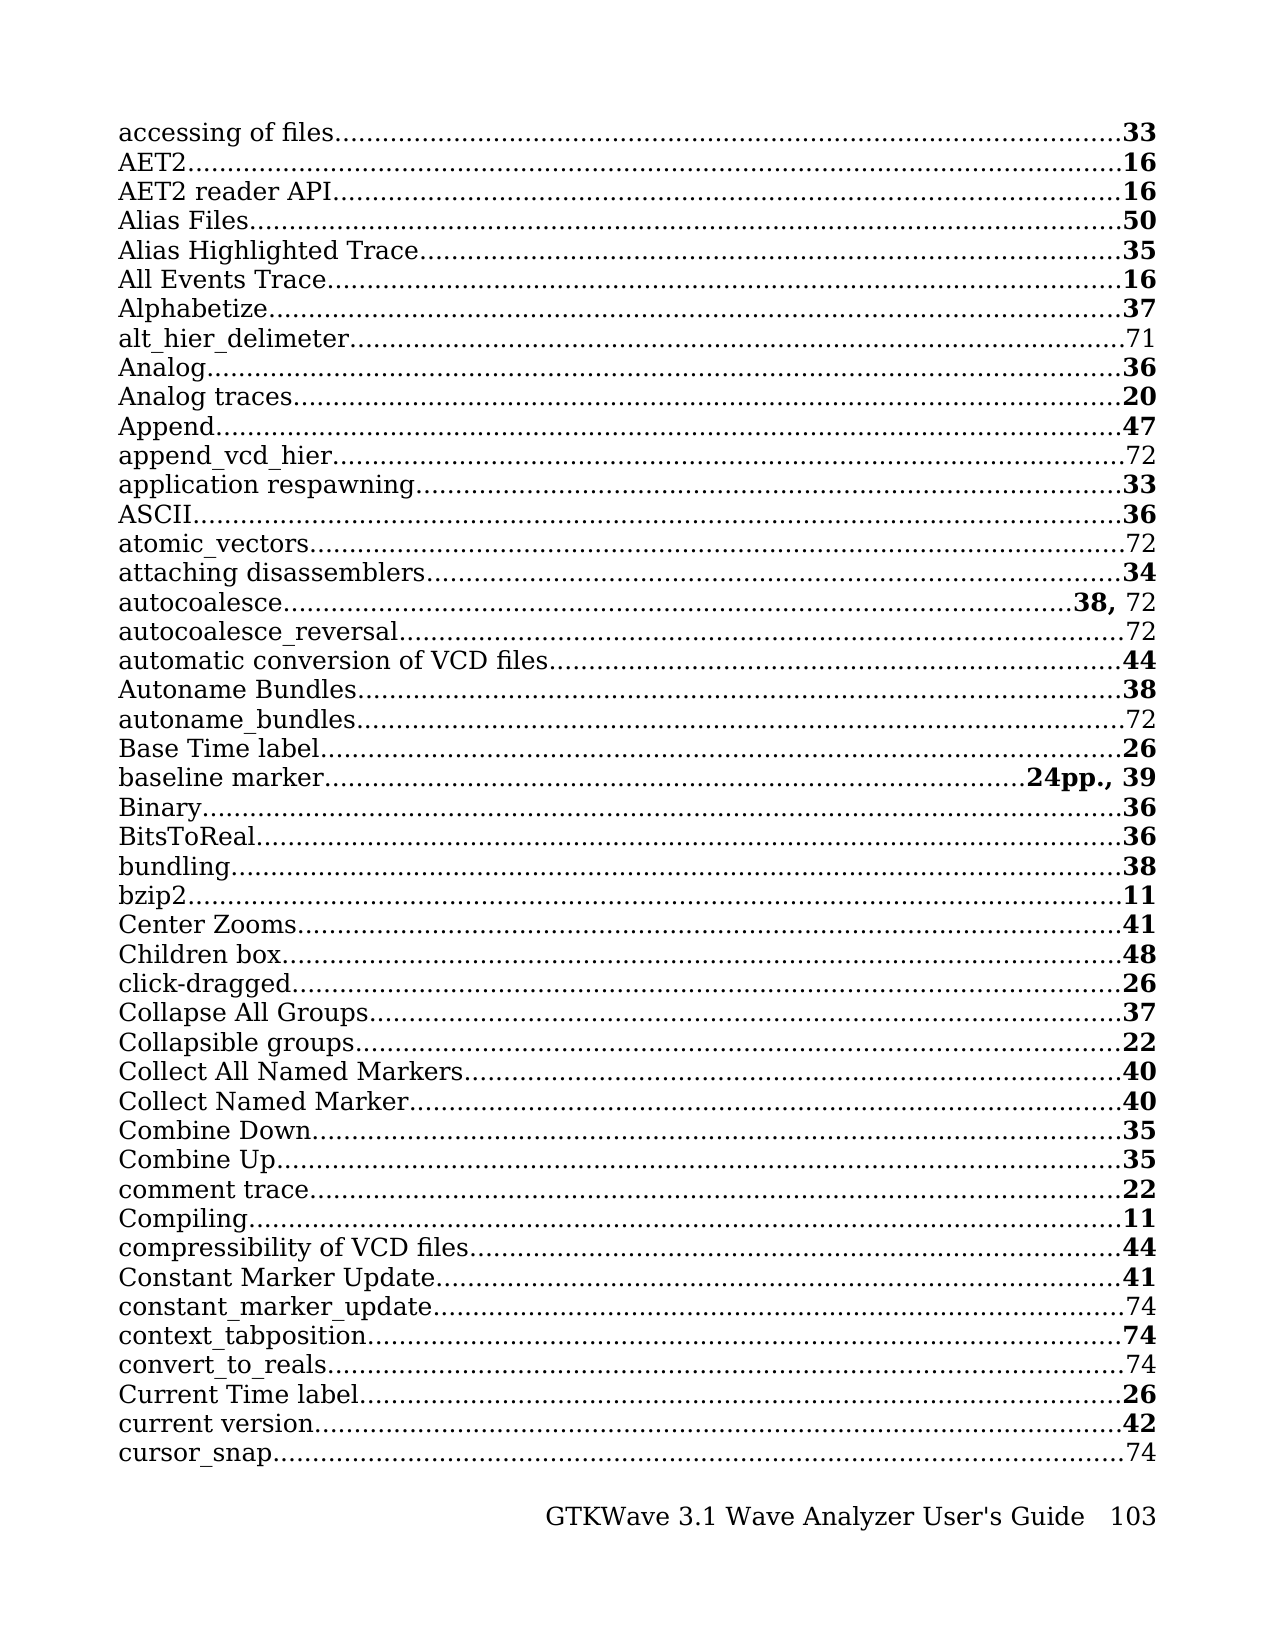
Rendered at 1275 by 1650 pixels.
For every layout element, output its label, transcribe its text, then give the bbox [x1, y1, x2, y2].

text bundling 38 [118, 851, 1157, 881]
text context_tabposition 74 [118, 1321, 1157, 1351]
text Combine Down 35 [118, 1116, 1157, 1145]
text Append 47 [118, 412, 1157, 441]
text Binary 36 [118, 793, 1157, 822]
text baseline marker 24pp., 39 [118, 763, 1157, 793]
text Analog 36 [118, 353, 1157, 382]
text cursor_snap 74 [118, 1438, 1157, 1468]
text comment trace 22 [118, 1174, 1157, 1204]
text Compiling 11 [118, 1204, 1157, 1233]
text Autoname Bundles 38 [118, 675, 1157, 705]
text Center Zooms 41 [118, 910, 1157, 939]
text Analog traces 20 [118, 382, 1157, 412]
text compressibility of VCD files 44 [118, 1233, 1157, 1263]
text Current Time label 26 [118, 1380, 1157, 1409]
text attaching disassemblers 34 [118, 558, 1157, 587]
text Children box 48 [118, 939, 1157, 969]
text Collapse All Groups 37 [118, 998, 1157, 1028]
text BitsToReal 36 [118, 822, 1157, 851]
text Base Time label 26 [118, 734, 1157, 763]
text accessing of files 33 [118, 118, 1157, 147]
text Combine Up 35 [118, 1145, 1157, 1174]
text ASCII 36 [118, 499, 1157, 529]
text autocoalesce_reversal 72 [118, 617, 1157, 646]
text append_vcd_hier 72 [118, 441, 1157, 470]
text All Events Trace 16 [118, 265, 1157, 294]
text automatic conversion of VCD files 44 [118, 646, 1157, 675]
text autocoalesce 38, 72 [118, 587, 1157, 617]
text current version 42 [118, 1409, 1157, 1438]
text Alphabetize 37 [118, 294, 1157, 324]
text AET2 reader API 16 [118, 177, 1157, 206]
text Collapsible groups 22 [118, 1028, 1157, 1057]
text AET2 16 [118, 147, 1157, 177]
text convert_to_reals 74 [118, 1351, 1157, 1380]
text bzip2 11 [118, 881, 1157, 910]
text click-dragged 26 [118, 969, 1157, 998]
text Collect Named Marker 40 [118, 1086, 1157, 1116]
text Constant Marker Update 41 [118, 1263, 1157, 1292]
text alt_hier_delimeter 71 [118, 324, 1157, 353]
text Alias Highlighted Trace 35 [118, 236, 1157, 265]
text atomic_vectors 72 [118, 529, 1157, 558]
text Alias Files 50 [118, 206, 1157, 236]
text constant_marker_update 74 [118, 1292, 1157, 1321]
text Collect All Named Markers 40 [118, 1057, 1157, 1086]
text autoname_bundles 72 [118, 705, 1157, 734]
text application respawning 33 [118, 470, 1157, 499]
